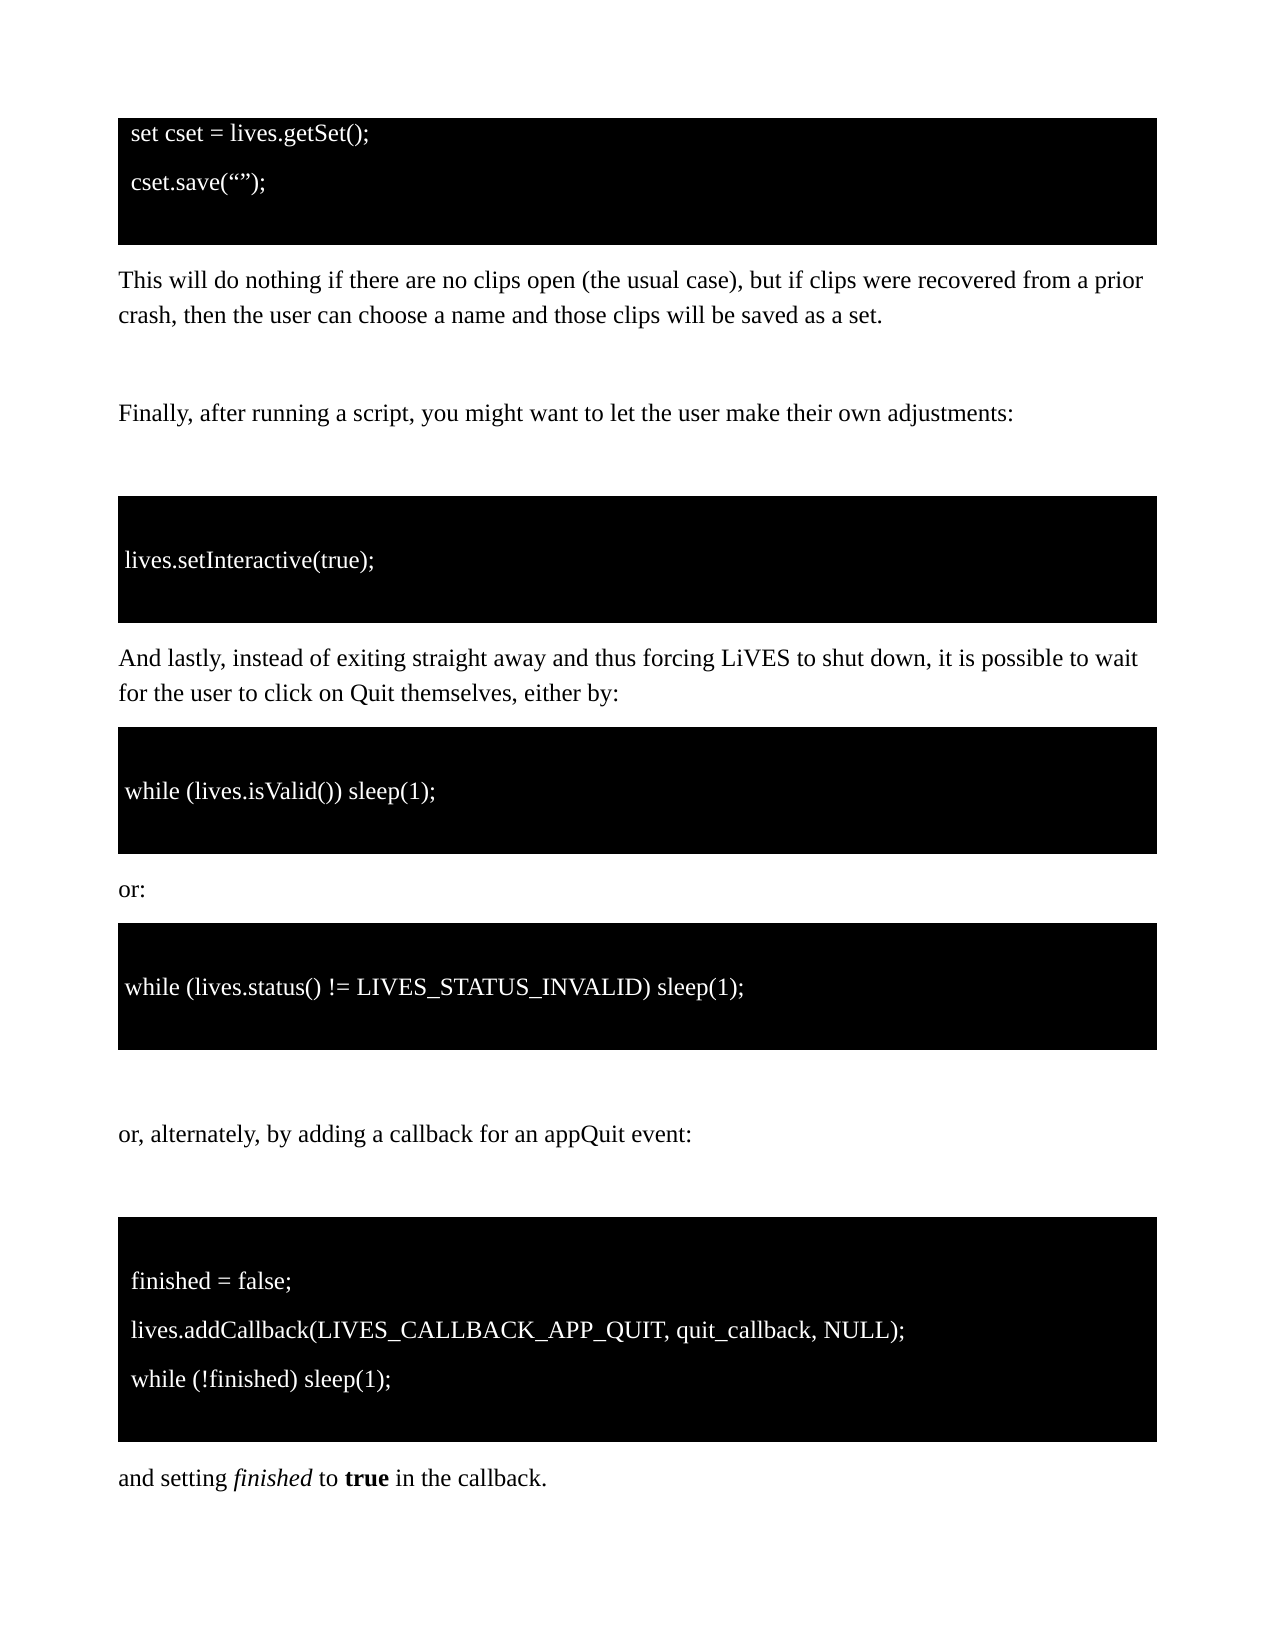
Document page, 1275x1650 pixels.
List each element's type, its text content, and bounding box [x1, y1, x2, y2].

text or, alternately, by adding a callback for an appQuit event: [118, 1119, 1157, 1148]
text This will do nothing if there are no clips open (the usual case), but if clips were recovered from a prior crash, then the user can choose a name and those clips will be saved as a set. [118, 265, 1157, 328]
text cset.save(“”); [118, 167, 1157, 196]
text finished = false; [118, 1266, 1157, 1295]
text or: [118, 874, 1157, 903]
text while (!finished) sleep(1); [118, 1364, 1157, 1393]
text while (lives.status() != LIVES_STATUS_INVALID) sleep(1); [118, 972, 1157, 1001]
text while (lives.isValid()) sleep(1); [118, 776, 1157, 804]
text lives.addCallback(LIVES_CALLBACK_APP_QUIT, quit_callback, NULL); [118, 1316, 1157, 1344]
text lives.setInteractive(true); [118, 545, 1157, 574]
text Finally, after running a script, you might want to let the user make their own adjustments: [118, 398, 1157, 427]
text and setting finished to true in the callback. [118, 1463, 1157, 1491]
text And lastly, instead of exiting straight away and thus forcing LiVES to shut down, it is possible to wait for the user to click on Quit themselves, either by: [118, 643, 1157, 706]
text set cset = lives.getSet(); [118, 118, 1157, 147]
